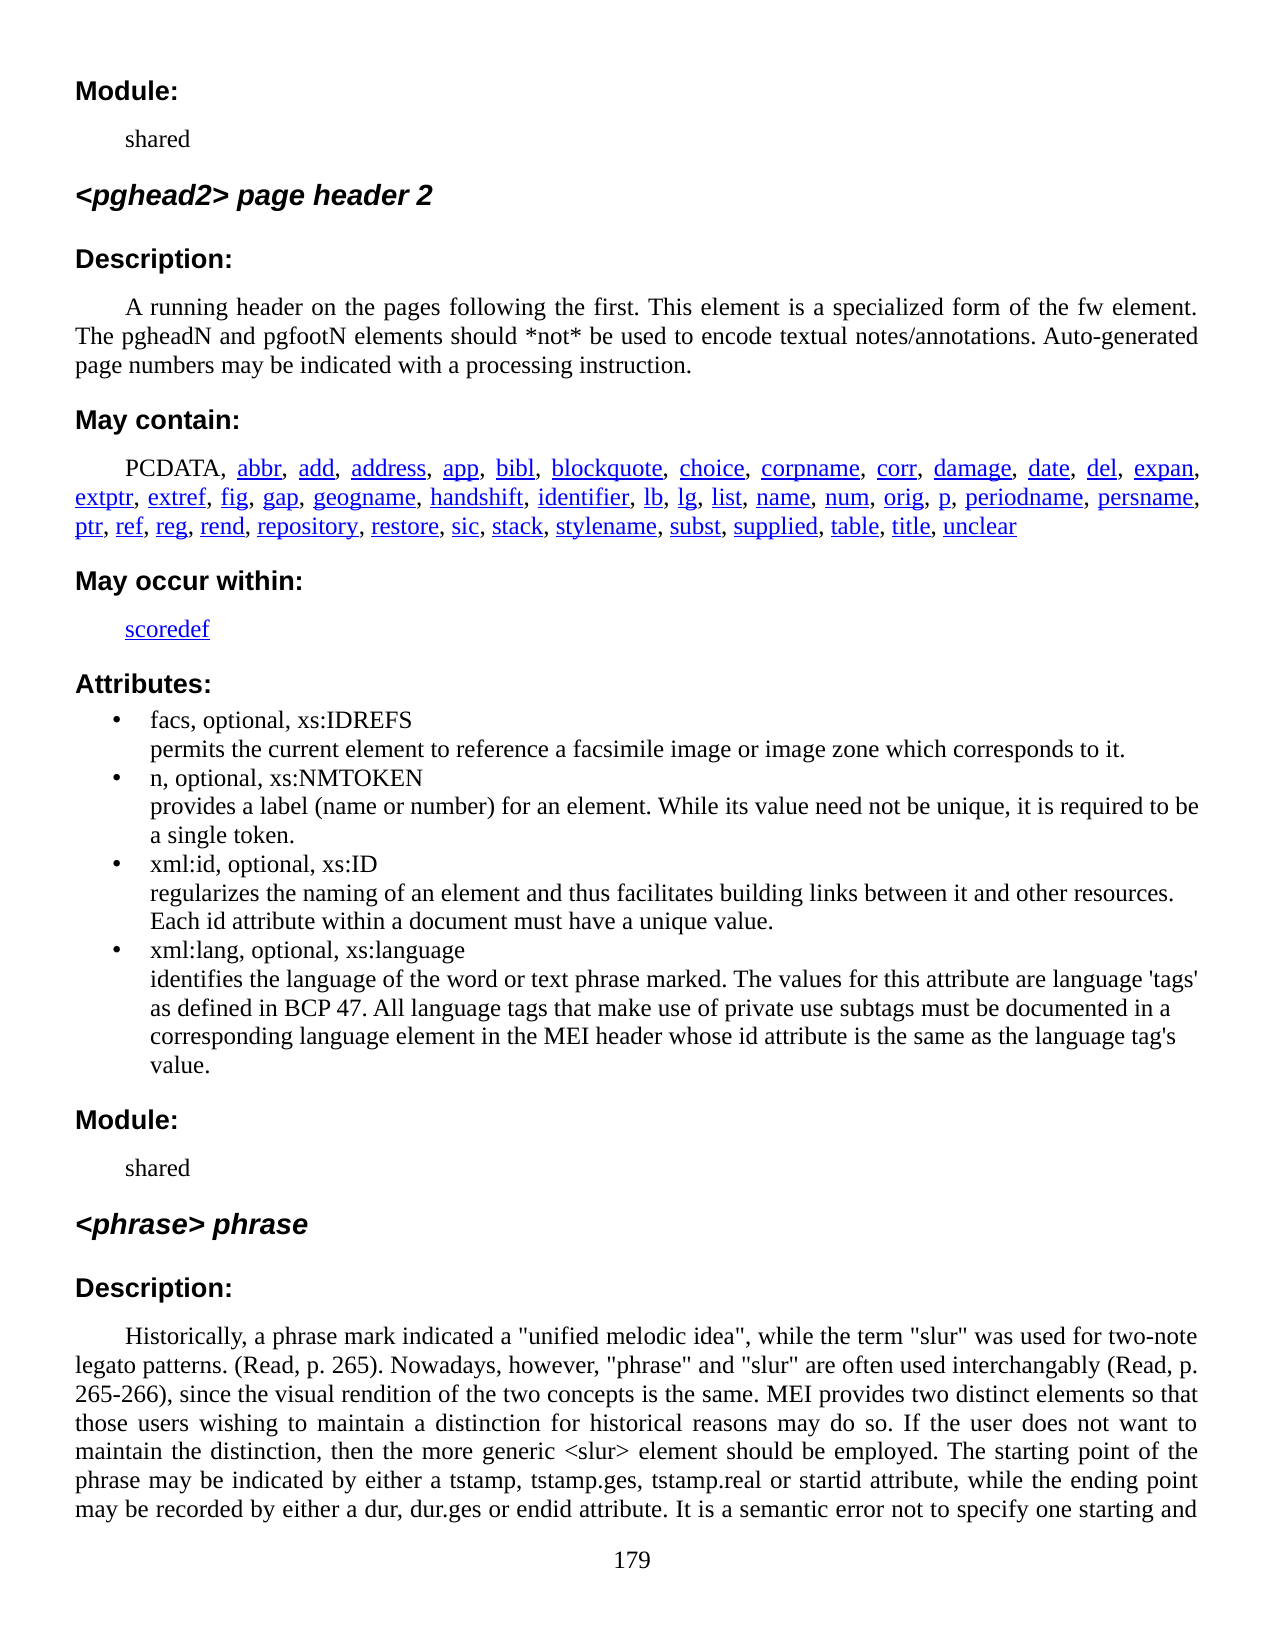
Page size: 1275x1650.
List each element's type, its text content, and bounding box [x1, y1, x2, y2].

subtitle <pghead2> page header 2 [75, 178, 1200, 212]
subtitle Description: [75, 243, 1200, 274]
list n, optional, xs:NMTOKEN provides a label (name or number) for an element. While its value need not be unique, it is required to be a single token. [112, 763, 1200, 849]
subtitle Module: [75, 75, 1200, 106]
subtitle Attributes: [75, 668, 1200, 699]
subtitle May occur within: [75, 564, 1200, 596]
text A running header on the pages following the first. This element is a specialized form of the fw element. The pgheadN and pgfootN elements should *not* be used to encode textual notes/annotations. Auto-generated page numbers may be indicated with a processing instruction. [75, 292, 1200, 379]
text shared [75, 124, 1200, 153]
subtitle May contain: [75, 404, 1200, 435]
subtitle Module: [75, 1104, 1200, 1135]
text PCDATA, abbr, add, address, app, bibl, blockquote, choice, corpname, corr, damage, date, del, expan, extptr, extref, fig, gap, geogname, handshift, identifier, lb, lg, list, name, num, orig, p, periodname, persname, ptr, ref, reg, rend, repository, restore, sic, stack, stylename, subst, supplied, table, title, unclear [75, 453, 1200, 539]
subtitle Description: [75, 1272, 1200, 1303]
text shared [75, 1153, 1200, 1182]
list facs, optional, xs:IDREFS permits the current element to reference a facsimile image or image zone which corresponds to it. [112, 705, 1200, 763]
list xml:lang, optional, xs:language identifies the language of the word or text phrase marked. The values for this attribute are language 'tags' as defined in BCP 47. All language tags that make use of private use subtags must be documented in a corresponding language element in the MEI header whose id attribute is the same as the language tag's value. [112, 935, 1200, 1079]
list xml:id, optional, xs:ID regularizes the naming of an element and thus facilitates building links between it and other resources. Each id attribute within a document must have a unique value. [112, 849, 1200, 935]
text Historically, a phrase mark indicated a "unified melodic idea", while the term "slur" was used for two-note legato patterns. (Read, p. 265). Nowadays, however, "phrase" and "slur" are often used interchangably (Read, p. 265-266), since the visual rendition of the two concepts is the same. MEI provides two distinct elements so that those users wishing to maintain a distinction for historical reasons may do so. If the user does not want to maintain the distinction, then the more generic <slur> element should be employed. The starting point of the phrase may be indicated by either a tstamp, tstamp.ges, tstamp.real or startid attribute, while the ending point may be recorded by either a dur, dur.ges or endid attribute. It is a semantic error not to specify one starting and [75, 1321, 1200, 1523]
text scoredef [75, 614, 1200, 643]
subtitle <phrase> phrase [75, 1207, 1200, 1241]
